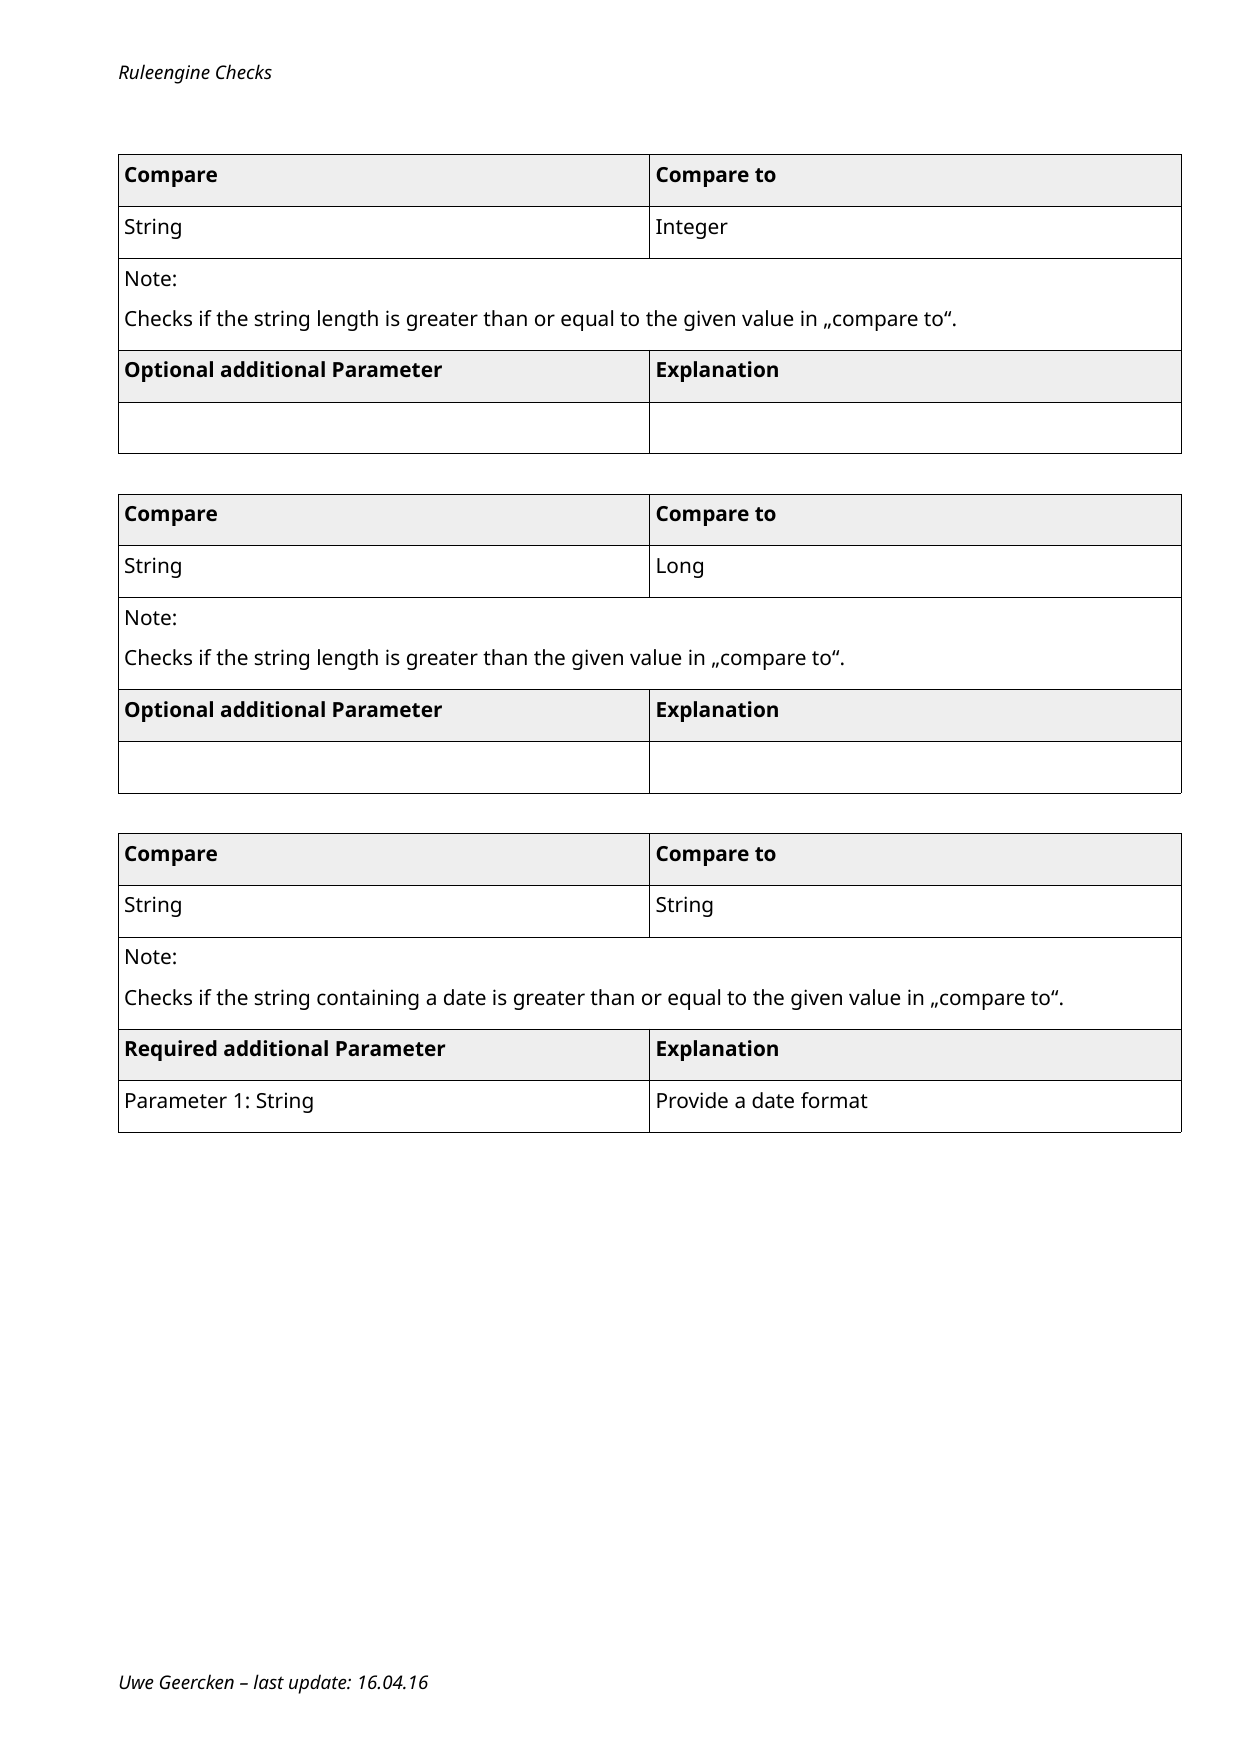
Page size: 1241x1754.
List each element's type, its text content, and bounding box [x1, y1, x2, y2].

table_cell Required additional Parameter [119, 1030, 649, 1080]
table_cell String [119, 546, 649, 597]
table_cell Provide a date format [650, 1081, 1181, 1132]
table_cell Explanation [650, 351, 1181, 402]
table_cell [119, 742, 649, 793]
table_cell String [119, 207, 649, 258]
table_cell Note: Checks if the string length is greater than or equal to the given value in „compare to“. [119, 259, 1181, 350]
table_cell Integer [650, 207, 1181, 258]
table_cell Explanation [650, 1030, 1181, 1080]
table_cell [650, 403, 1181, 453]
table_cell Note: Checks if the string length is greater than the given value in „compare to“. [119, 598, 1181, 689]
table_header Compare to [650, 834, 1181, 885]
table_cell Parameter 1: String [119, 1081, 649, 1132]
table_cell Long [650, 546, 1181, 597]
table_header Compare to [650, 155, 1181, 206]
table_cell Note: Checks if the string containing a date is greater than or equal to the given value in „compare to“. [119, 938, 1181, 1028]
table_cell [119, 403, 649, 453]
table_cell Optional additional Parameter [119, 351, 649, 402]
table_cell String [119, 886, 649, 937]
table_cell String [650, 886, 1181, 937]
table_header Compare [119, 495, 649, 545]
table_header Compare [119, 834, 649, 885]
table_header Compare [119, 155, 649, 206]
table_header Compare to [650, 495, 1181, 545]
table_cell Explanation [650, 690, 1181, 741]
table_cell Optional additional Parameter [119, 690, 649, 741]
table_cell [650, 742, 1181, 793]
